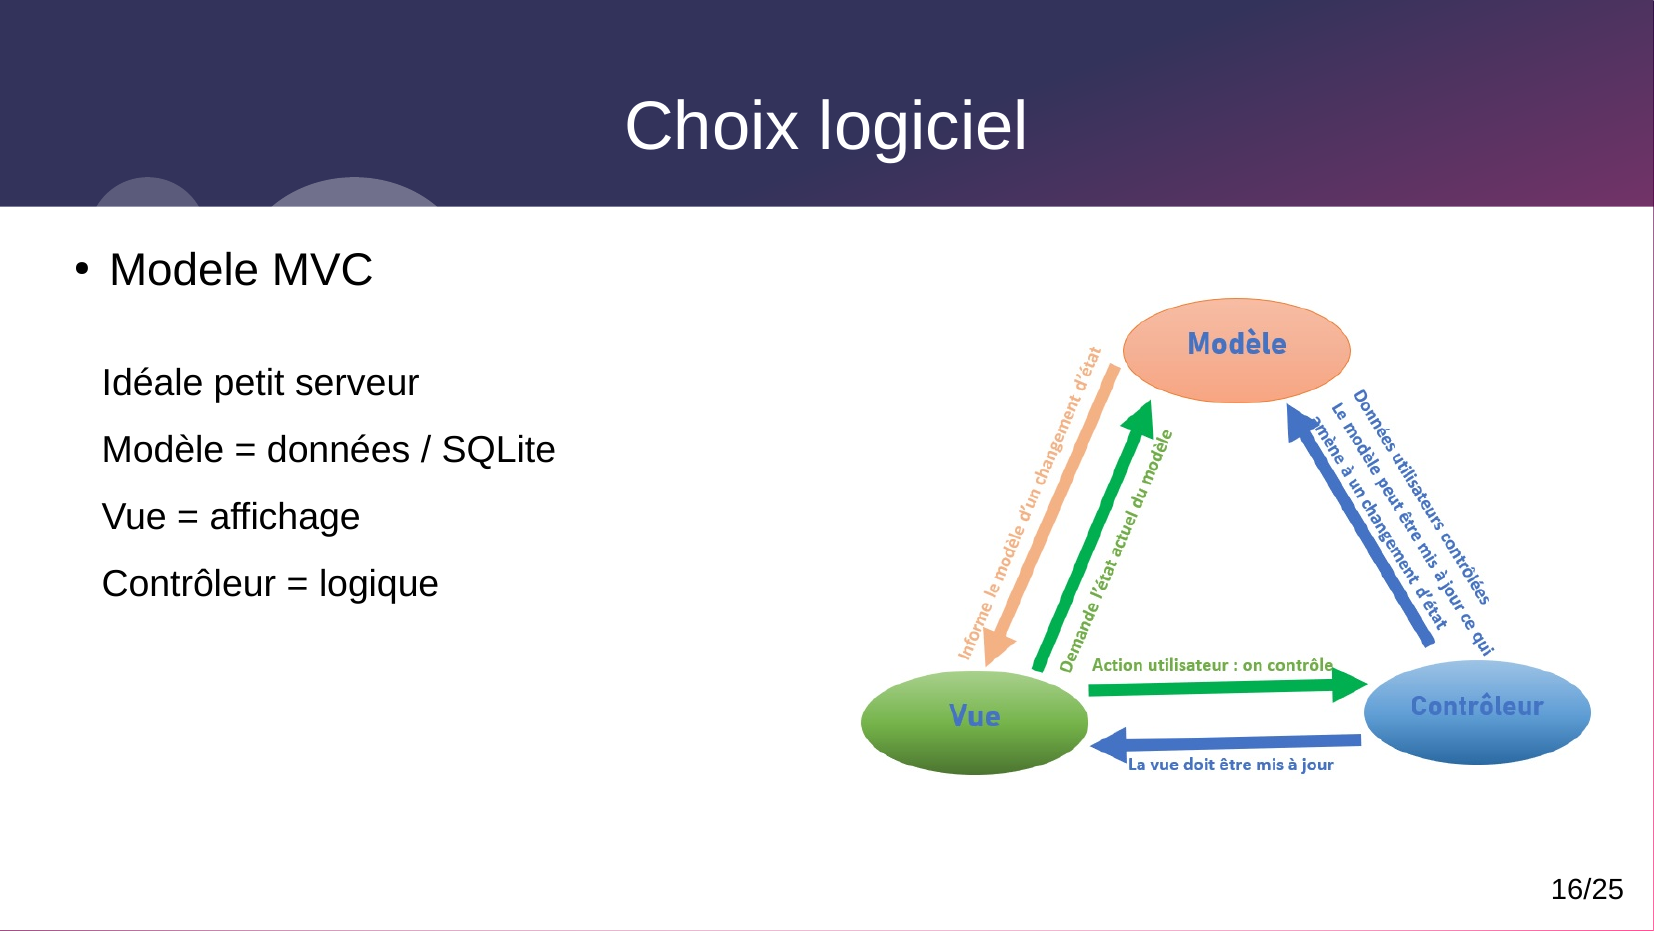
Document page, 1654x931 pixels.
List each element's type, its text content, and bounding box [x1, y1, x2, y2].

picture [860, 295, 1595, 779]
text_box Idéale petit serveur Modèle = données / SQLite Vue = affichage Contrôleur = logique [86, 354, 680, 718]
text_box Modele MVC [59, 236, 473, 354]
title Choix logiciel [88, 44, 1565, 207]
